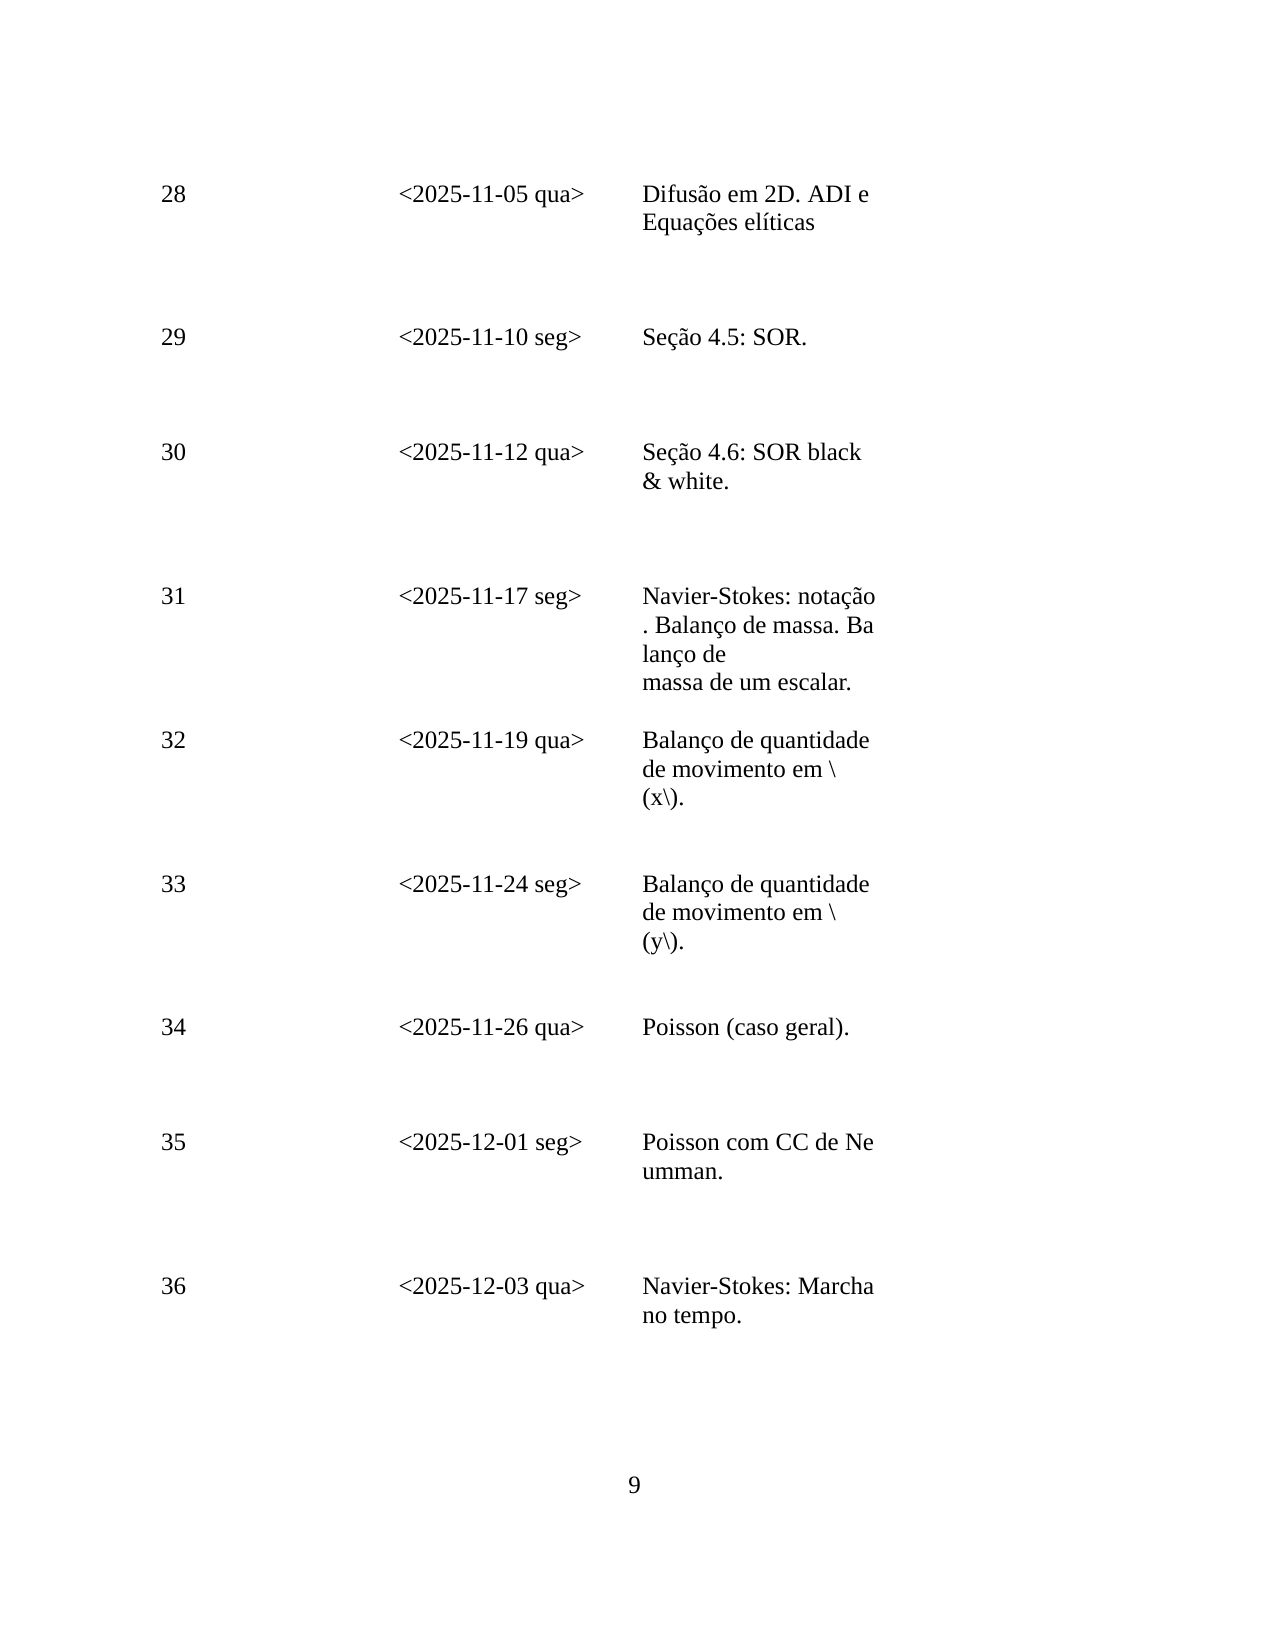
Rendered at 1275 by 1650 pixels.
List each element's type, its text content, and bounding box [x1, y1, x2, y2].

table_cell 29 [150, 323, 394, 437]
table_cell Difusão em 2D. ADI e Equações elíticas [638, 179, 881, 322]
table_cell [881, 725, 1125, 869]
table_cell <2025-11-10 seg> [394, 323, 637, 437]
table_cell <2025-11-12 qua> [394, 438, 637, 581]
table_cell <2025-11-26 qua> [394, 1013, 637, 1127]
table_cell [881, 179, 1125, 322]
table_cell [881, 1128, 1125, 1271]
table_cell Balanço de quantidade de movimento em \(x\). [638, 725, 881, 869]
table_cell <2025-12-01 seg> [394, 1128, 637, 1271]
table_cell <2025-12-03 qua> [394, 1271, 637, 1415]
table_cell Seção 4.5: SOR. [638, 323, 881, 437]
table_cell [881, 1271, 1125, 1415]
table_cell <2025-11-05 qua> [394, 179, 637, 322]
table_cell [881, 1013, 1125, 1127]
table_cell 35 [150, 1128, 394, 1271]
table_cell 31 [150, 581, 394, 725]
table_cell [150, 150, 394, 179]
table_cell [394, 150, 637, 179]
table_cell 34 [150, 1013, 394, 1127]
table_cell [881, 150, 1125, 179]
table_cell <2025-11-19 qua> [394, 725, 637, 869]
table_cell [638, 150, 881, 179]
table_cell Poisson com CC de Neumman. [638, 1128, 881, 1271]
table_cell 30 [150, 438, 394, 581]
table_cell Poisson (caso geral). [638, 1013, 881, 1127]
table_cell [881, 438, 1125, 581]
table_cell [881, 581, 1125, 725]
table_cell Navier-Stokes: Marcha no tempo. [638, 1271, 881, 1415]
table_cell 36 [150, 1271, 394, 1415]
table_cell Navier-Stokes: notação. Balanço de massa. Balanço de massa de um escalar. [638, 581, 881, 725]
table_cell [881, 869, 1125, 1012]
table_cell Seção 4.6: SOR black & white. [638, 438, 881, 581]
table_cell <2025-11-17 seg> [394, 581, 637, 725]
table_cell 32 [150, 725, 394, 869]
table_cell <2025-11-24 seg> [394, 869, 637, 1012]
table_cell Balanço de quantidade de movimento em \(y\). [638, 869, 881, 1012]
table_cell 28 [150, 179, 394, 322]
table_cell [881, 323, 1125, 437]
table_cell 33 [150, 869, 394, 1012]
